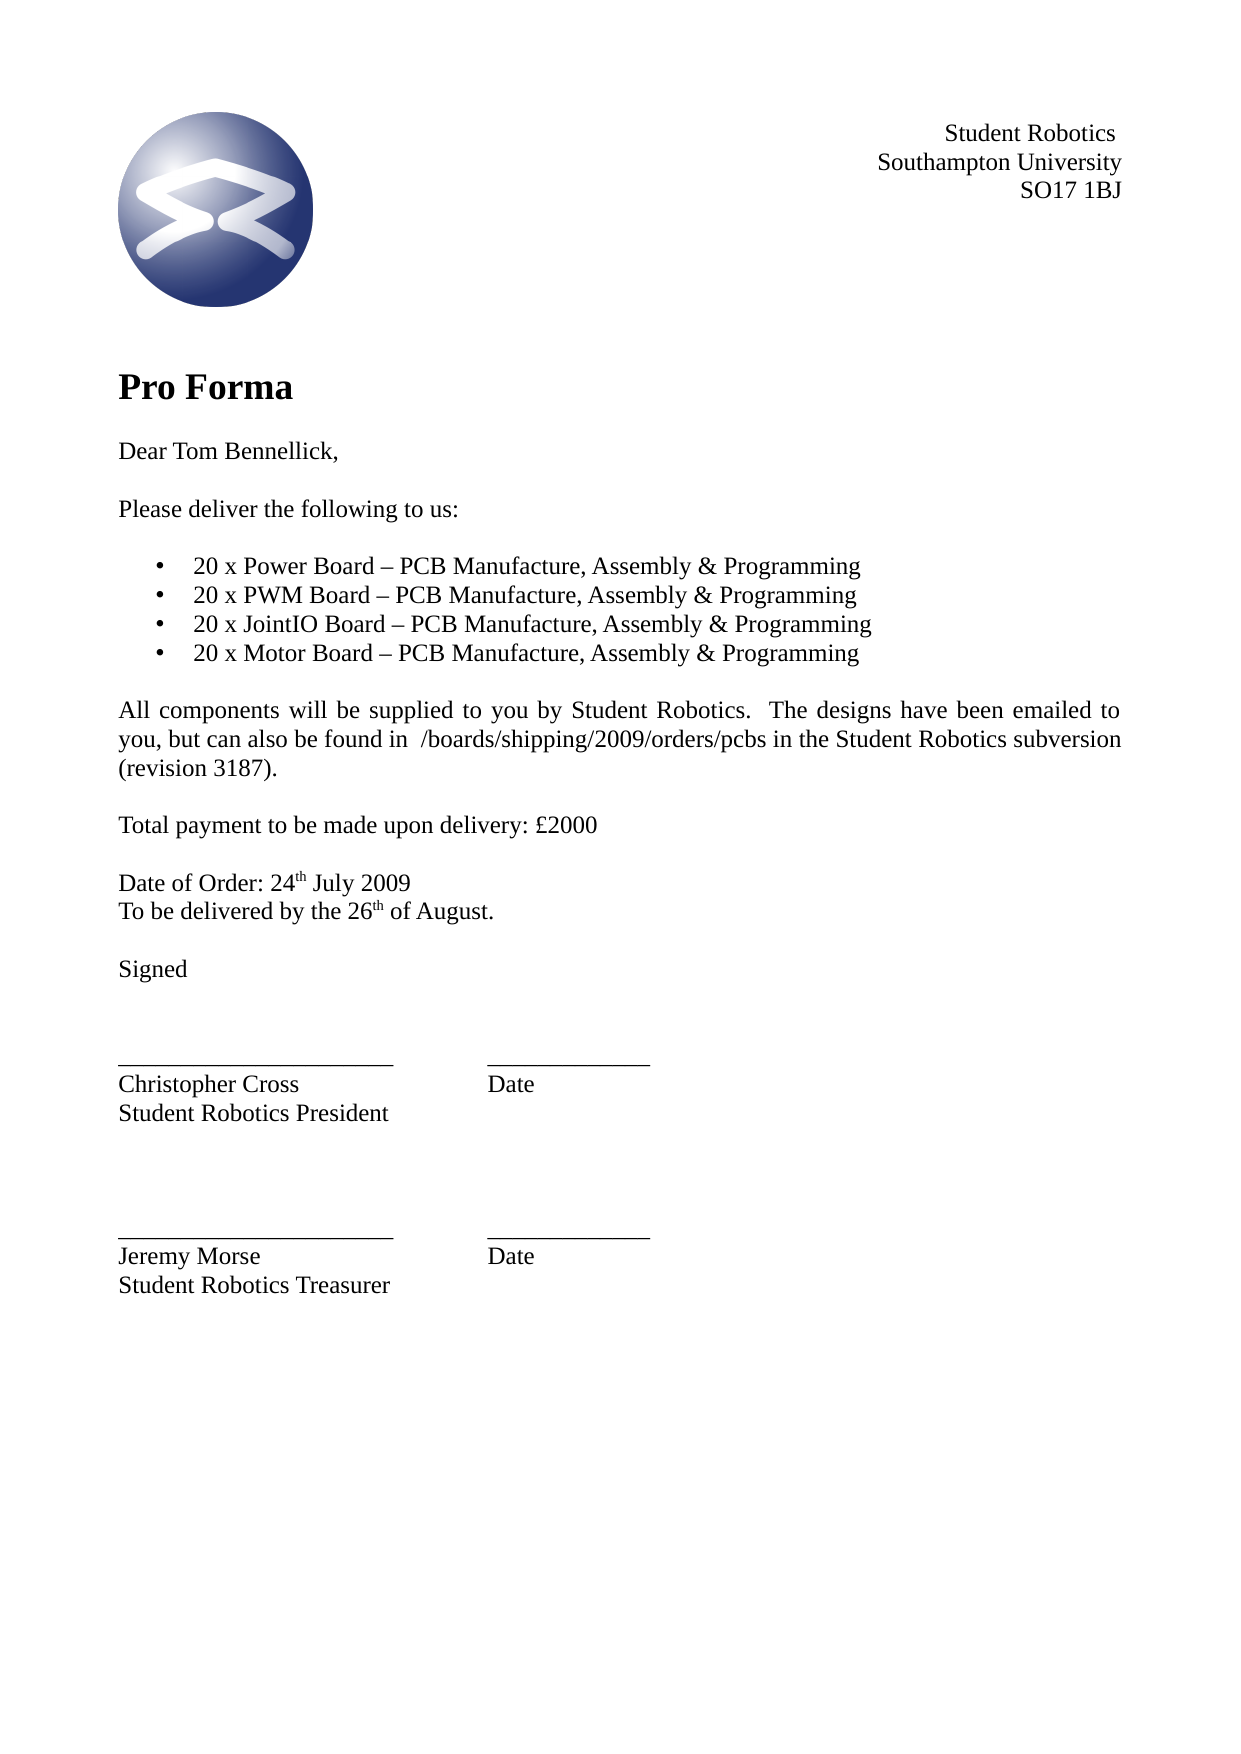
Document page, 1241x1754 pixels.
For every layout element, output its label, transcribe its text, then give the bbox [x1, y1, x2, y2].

text Date of Order: 24th July 2009 [118, 868, 1122, 896]
text ______________________ _____________ [118, 1213, 1122, 1241]
list 20 x PWM Board – PCB Manufacture, Assembly & Programming [156, 580, 1122, 609]
text Jeremy Morse Date [118, 1241, 1122, 1270]
list 20 x Motor Board – PCB Manufacture, Assembly & Programming [156, 638, 1122, 666]
list 20 x JointIO Board – PCB Manufacture, Assembly & Programming [156, 609, 1122, 638]
table_header Student Robotics Southampton University SO17 1BJ [620, 118, 1122, 336]
list 20 x Power Board – PCB Manufacture, Assembly & Programming [156, 551, 1122, 580]
text To be delivered by the 26th of August. [118, 896, 1122, 925]
text Pro Forma [118, 364, 1122, 408]
picture [118, 112, 313, 307]
text Christopher Cross Date [118, 1069, 1122, 1098]
text Student Robotics President [118, 1098, 1122, 1126]
table_header [118, 118, 620, 336]
text All components will be supplied to you by Student Robotics. The designs have been emailed to you, but can also be found in /boards/shipping/2009/orders/pcbs in the Student Robotics subversion (revision 3187). [118, 695, 1122, 781]
text Student Robotics Treasurer [118, 1270, 1122, 1299]
text ______________________ _____________ [118, 1040, 1122, 1069]
text Please deliver the following to us: [118, 494, 1122, 523]
text Signed [118, 954, 1122, 983]
text Total payment to be made upon delivery: £2000 [118, 810, 1122, 839]
text Dear Tom Bennellick, [118, 436, 1122, 465]
